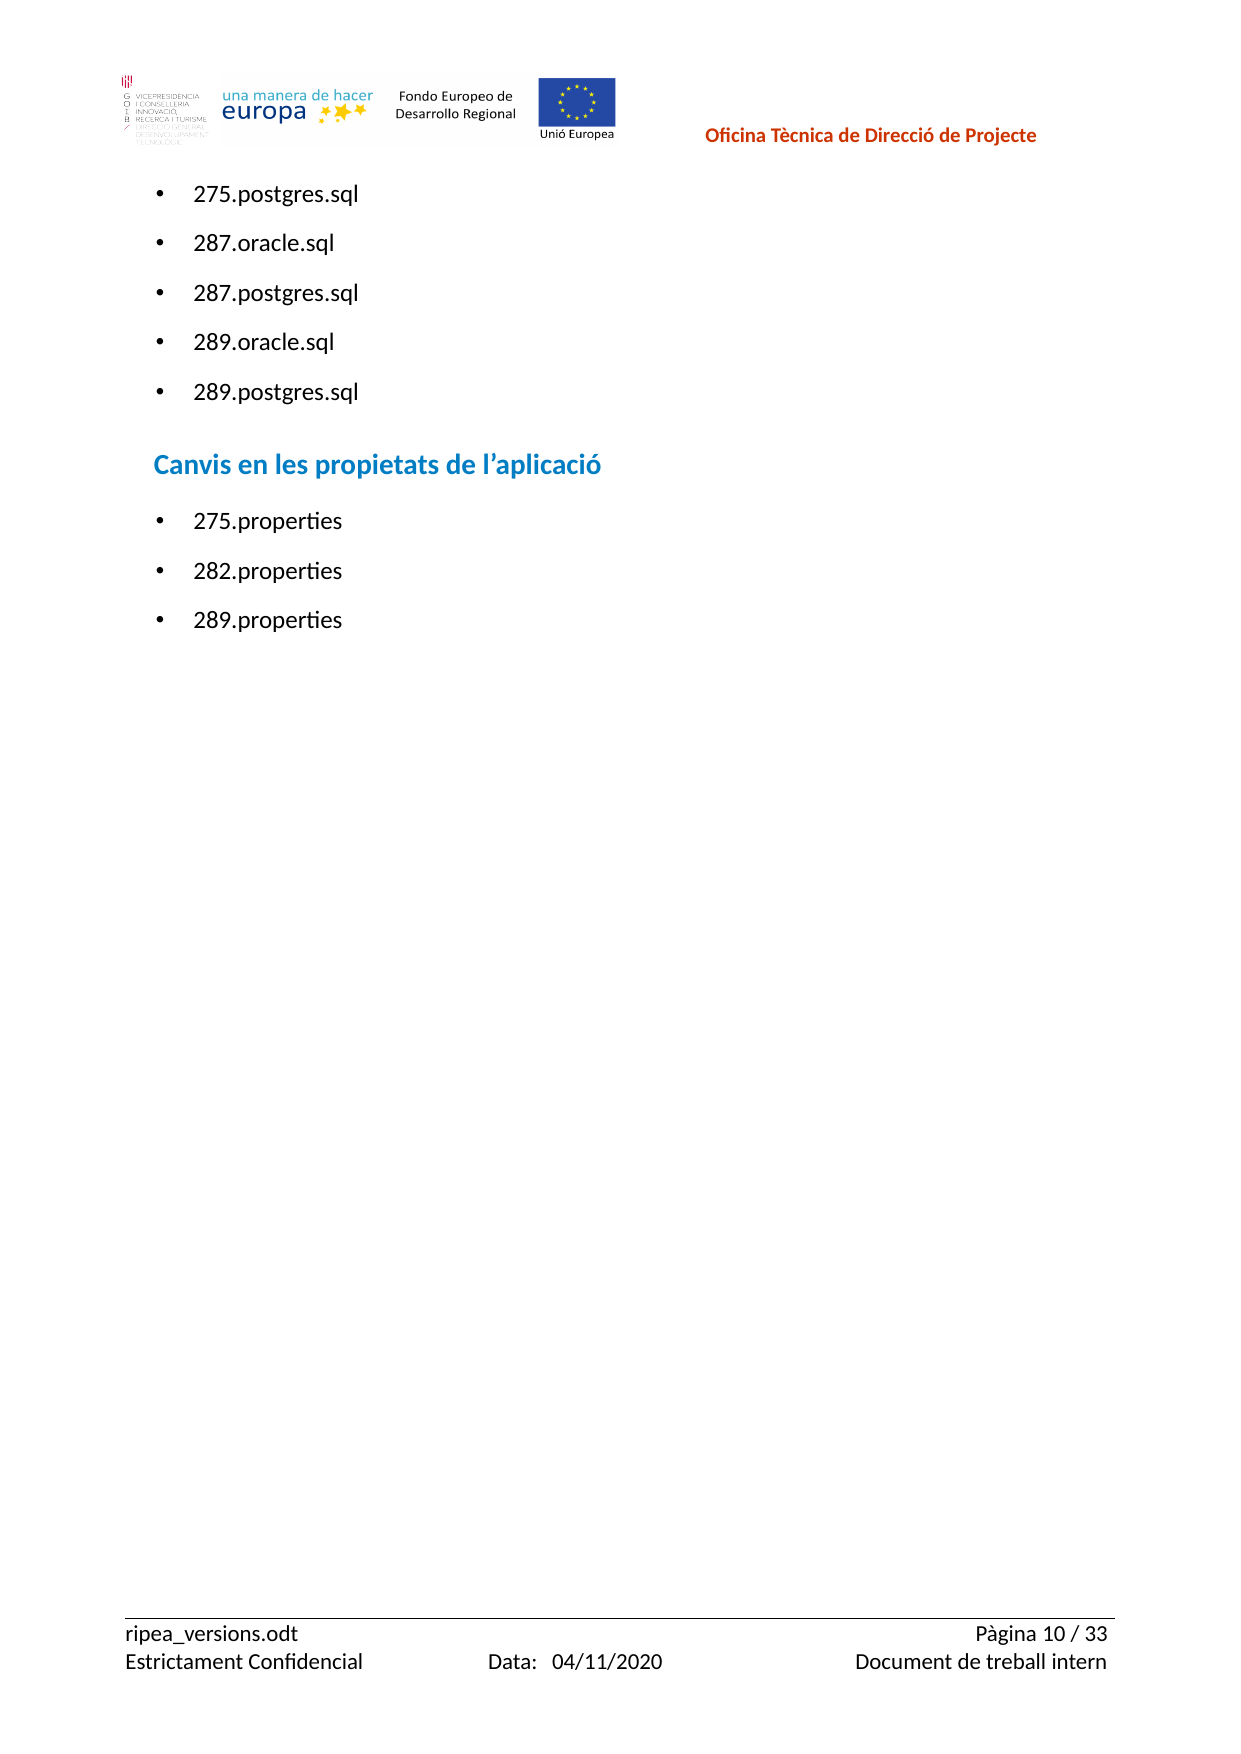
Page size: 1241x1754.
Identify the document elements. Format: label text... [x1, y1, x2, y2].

picture [219, 73, 621, 147]
list 289.properties [156, 605, 1122, 635]
list 275.properties [156, 506, 1122, 536]
list 287.postgres.sql [156, 277, 1122, 307]
list 275.postgres.sql [156, 178, 1122, 208]
subtitle Canvis en les propietats de l’aplicació [153, 446, 1122, 482]
list 289.postgres.sql [156, 376, 1122, 407]
picture [118, 73, 213, 147]
list 289.oracle.sql [156, 326, 1122, 357]
list 282.properties [156, 555, 1122, 586]
list 287.oracle.sql [156, 227, 1122, 258]
